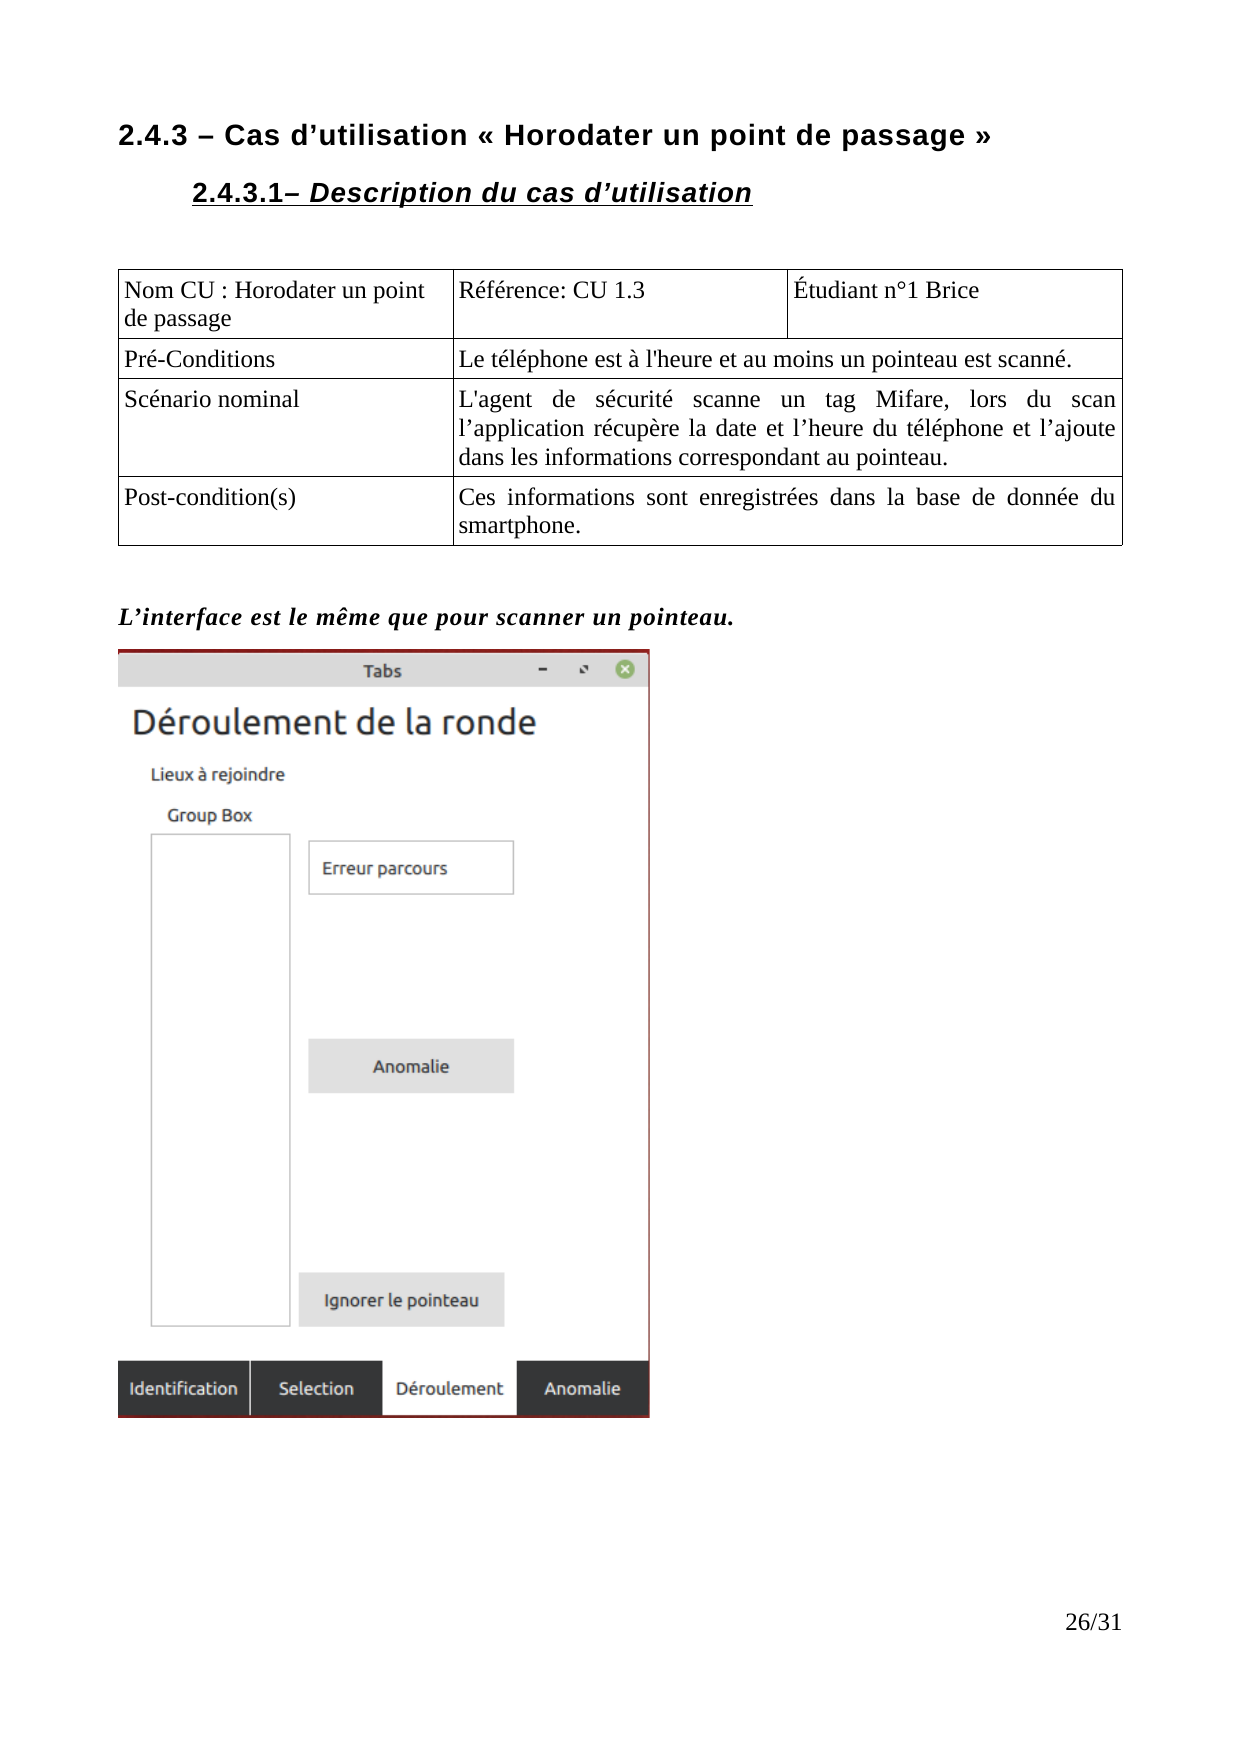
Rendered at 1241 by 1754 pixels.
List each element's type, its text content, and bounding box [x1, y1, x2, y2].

table_cell Ces informations sont enregistrées dans la base de donnée du smartphone. [454, 477, 1122, 545]
text L’interface est le même que pour scanner un pointeau. [118, 602, 1122, 631]
subtitle 2.4.3.1– Description du cas d’utilisation [118, 177, 1122, 209]
table_cell Scénario nominal [119, 379, 453, 476]
table_header Référence: CU 1.3 [454, 270, 787, 338]
table_cell L'agent de sécurité scanne un tag Mifare, lors du scan l’application récupère la date et l’heure du téléphone et l’ajoute dans les informations correspondant au pointeau. [454, 379, 1122, 476]
table_header Nom CU : Horodater un point de passage [119, 270, 453, 338]
table_header Étudiant n°1 Brice [788, 270, 1122, 338]
subtitle 2.4.3 – Cas d’utilisation « Horodater un point de passage » [118, 118, 1122, 152]
table_cell Le téléphone est à l'heure et au moins un pointeau est scanné. [454, 339, 1122, 378]
table_cell Post-condition(s) [119, 477, 453, 545]
table_cell Pré-Conditions [119, 339, 453, 378]
picture [118, 649, 650, 1418]
